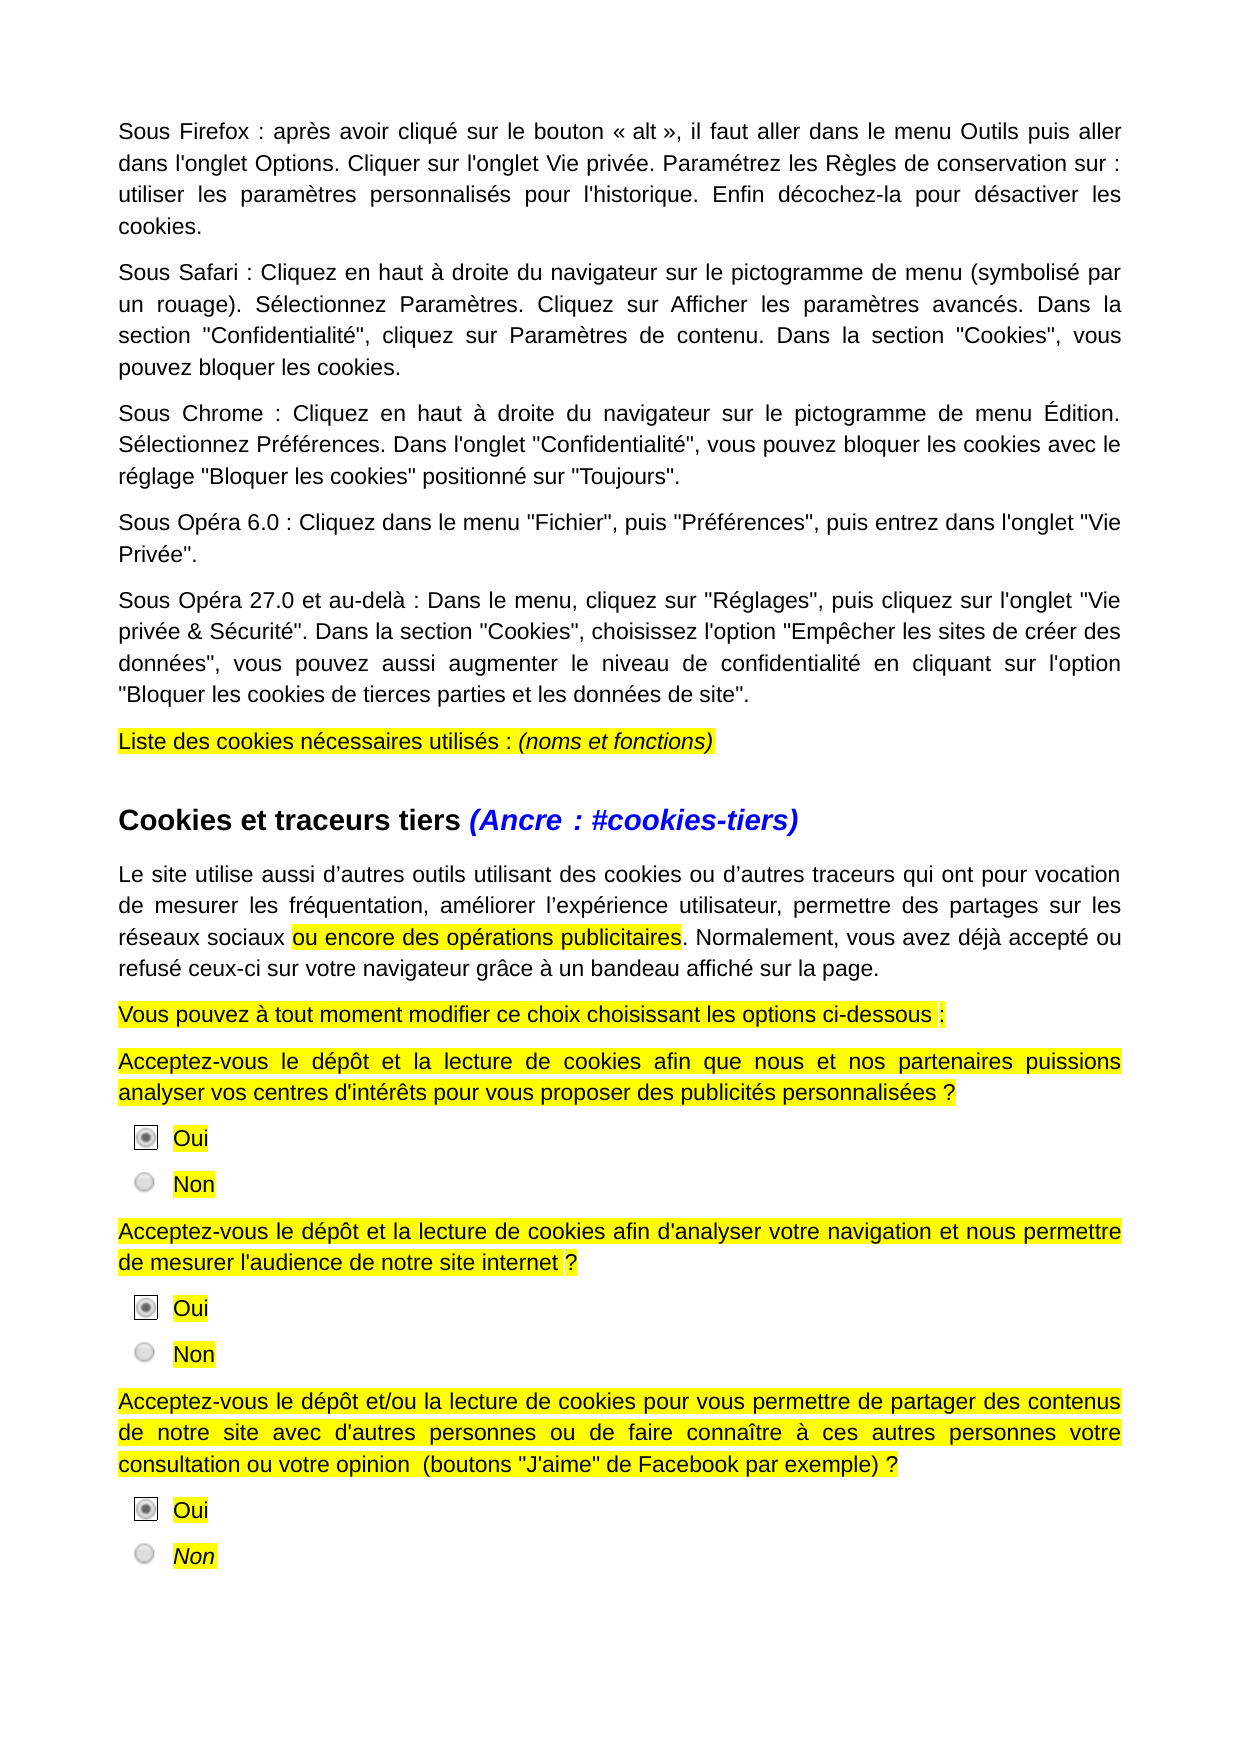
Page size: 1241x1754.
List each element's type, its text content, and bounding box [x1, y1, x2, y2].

text Oui [118, 1497, 1122, 1523]
text Sous Chrome : Cliquez en haut à droite du navigateur sur le pictogramme de menu Édition. Sélectionnez Préférences. Dans l'onglet "Confidentialité", vous pouvez bloquer les cookies avec le réglage "Bloquer les cookies" positionné sur "Toujours". [118, 400, 1122, 489]
subtitle Cookies et traceurs tiers (Ancre : #cookies-tiers) [118, 803, 1122, 837]
text Non [118, 1543, 1122, 1569]
text Acceptez-vous le dépôt et/ou la lecture de cookies pour vous permettre de partager des contenus de notre site avec d'autres personnes ou de faire connaître à ces autres personnes votre consultation ou votre opinion (boutons "J'aime" de Facebook par exemple) ? [118, 1388, 1122, 1477]
text Acceptez-vous le dépôt et la lecture de cookies afin que nous et nos partenaires puissions analyser vos centres d'intérêts pour vous proposer des publicités personnalisées ? [118, 1048, 1122, 1106]
text Sous Opéra 6.0 : Cliquez dans le menu "Fichier", puis "Préférences", puis entrez dans l'onglet "Vie Privée". [118, 509, 1122, 567]
text Sous Opéra 27.0 et au-delà : Dans le menu, cliquez sur "Réglages", puis cliquez sur l'onglet "Vie privée & Sécurité". Dans la section "Cookies", choisissez l'option "Empêcher les sites de créer des données", vous pouvez aussi augmenter le niveau de confidentialité en cliquant sur l'option "Bloquer les cookies de tierces parties et les données de site". [118, 587, 1122, 708]
picture [135, 1126, 157, 1149]
text Non [118, 1171, 1122, 1198]
text Non [118, 1341, 1122, 1368]
text Sous Safari : Cliquez en haut à droite du navigateur sur le pictogramme de menu (symbolisé par un rouage). Sélectionnez Paramètres. Cliquez sur Afficher les paramètres avancés. Dans la section "Confidentialité", cliquez sur Paramètres de contenu. Dans la section "Cookies", vous pouvez bloquer les cookies. [118, 259, 1122, 380]
text Oui [118, 1295, 1122, 1322]
text Oui [118, 1125, 1122, 1152]
text Acceptez-vous le dépôt et la lecture de cookies afin d'analyser votre navigation et nous permettre de mesurer l'audience de notre site internet ? [118, 1218, 1122, 1276]
picture [133, 1341, 158, 1365]
picture [135, 1296, 157, 1319]
picture [135, 1498, 157, 1520]
picture [133, 1171, 158, 1195]
text Liste des cookies nécessaires utilisés : (noms et fonctions) [118, 728, 1122, 754]
picture [133, 1543, 158, 1567]
text Sous Firefox : après avoir cliqué sur le bouton « alt », il faut aller dans le menu Outils puis aller dans l'onglet Options. Cliquer sur l'onglet Vie privée. Paramétrez les Règles de conservation sur : utiliser les paramètres personnalisés pour l'historique. Enfin décochez-la pour désactiver les cookies. [118, 118, 1122, 239]
text Vous pouvez à tout moment modifier ce choix choisissant les options ci-dessous : [118, 1001, 1122, 1028]
text Le site utilise aussi d’autres outils utilisant des cookies ou d’autres traceurs qui ont pour vocation de mesurer les fréquentation, améliorer l’expérience utilisateur, permettre des partages sur les réseaux sociaux ou encore des opérations publicitaires. Normalement, vous avez déjà accepté ou refusé ceux-ci sur votre navigateur grâce à un bandeau affiché sur la page. [118, 861, 1122, 982]
